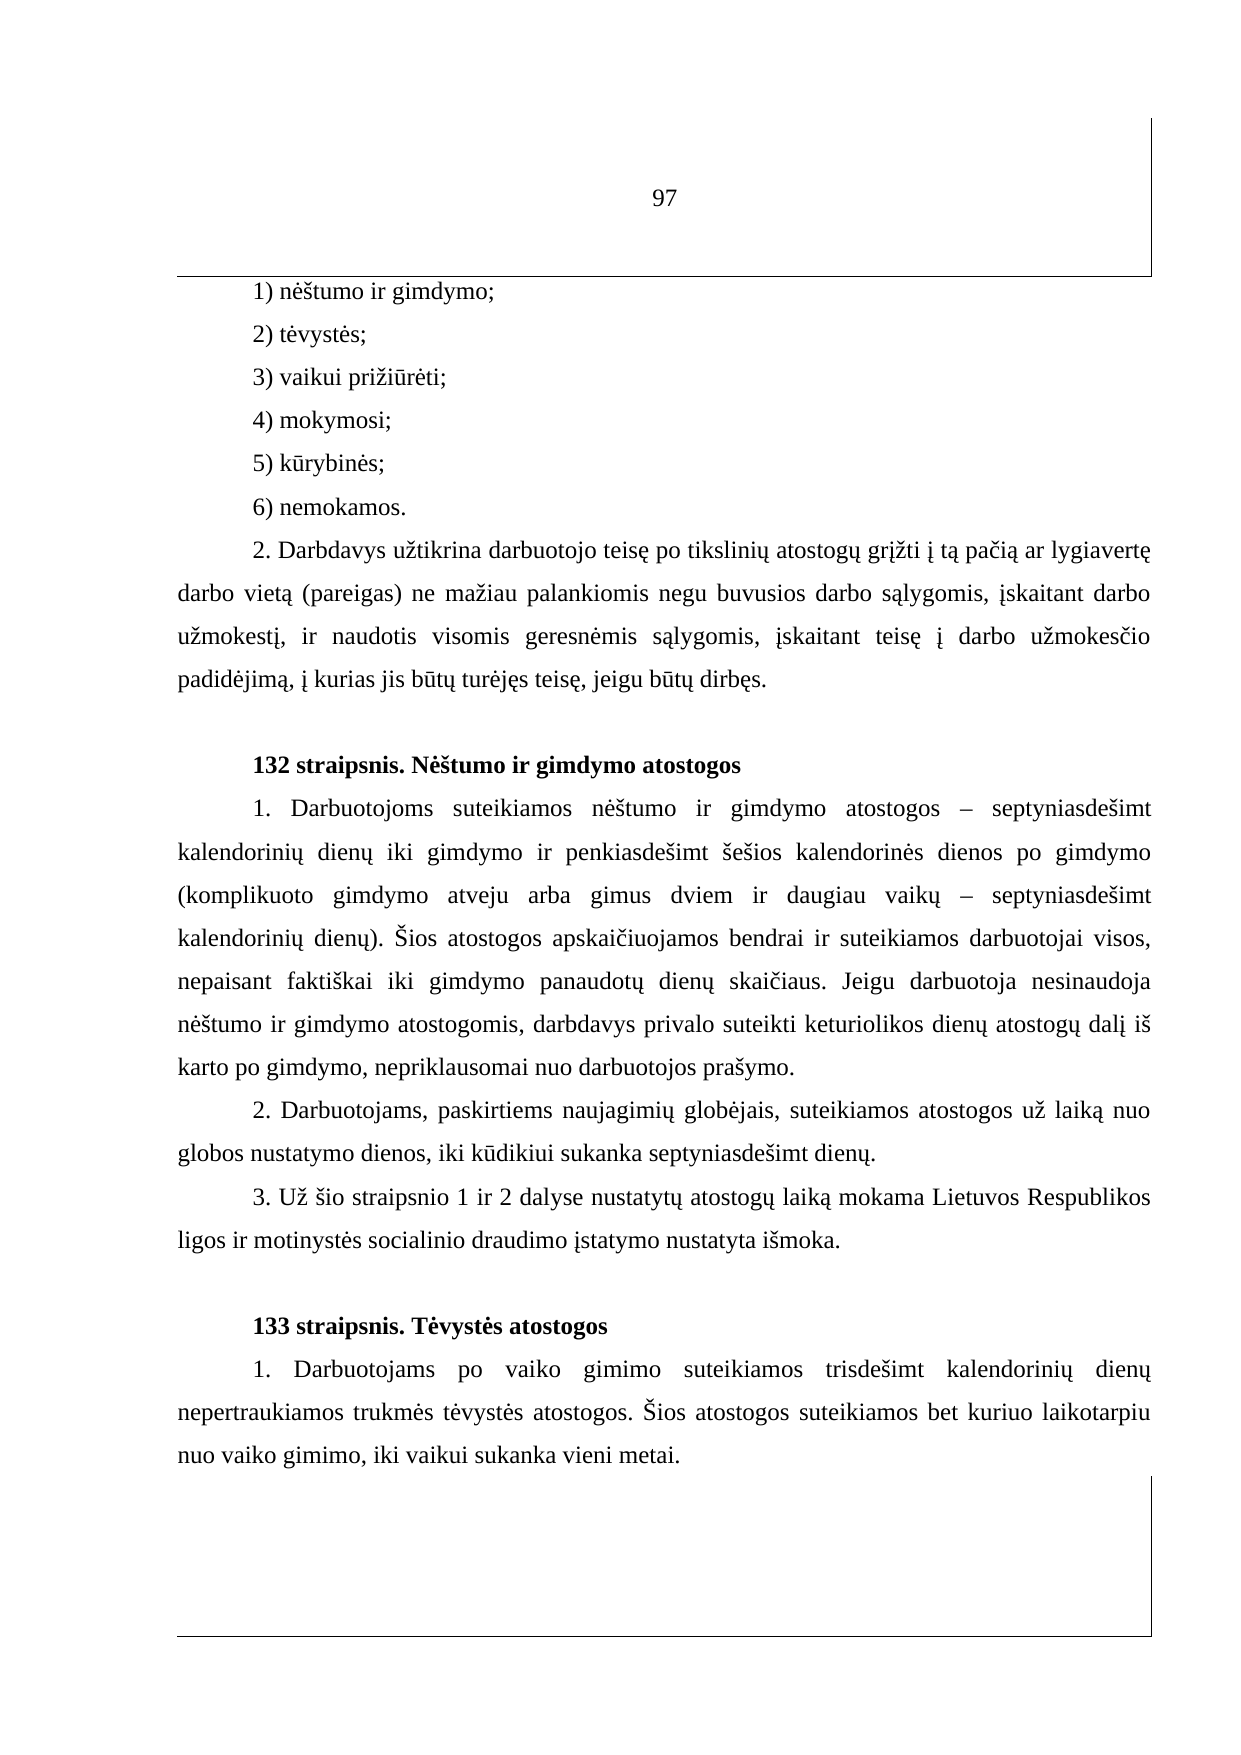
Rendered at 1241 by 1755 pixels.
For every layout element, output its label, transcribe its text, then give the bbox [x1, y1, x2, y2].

text 5) kūrybinės; [177, 448, 1152, 477]
text 2. Darbuotojams, paskirtiems naujagimių globėjais, suteikiamos atostogos už laiką nuo globos nustatymo dienos, iki kūdikiui sukanka septyniasdešimt dienų. [177, 1095, 1152, 1167]
text 2) tėvystės; [177, 319, 1152, 348]
text 1. Darbuotojoms suteikiamos nėštumo ir gimdymo atostogos – septyniasdešimt kalendorinių dienų iki gimdymo ir penkiasdešimt šešios kalendorinės dienos po gimdymo (komplikuoto gimdymo atveju arba gimus dviem ir daugiau vaikų – septyniasdešimt kalendorinių dienų). Šios atostogos apskaičiuojamos bendrai ir suteikiamos darbuotojai visos, nepaisant faktiškai iki gimdymo panaudotų dienų skaičiaus. Jeigu darbuotoja nesinaudoja nėštumo ir gimdymo atostogomis, darbdavys privalo suteikti keturiolikos dienų atostogų dalį iš karto po gimdymo, nepriklausomai nuo darbuotojos prašymo. [177, 793, 1152, 1081]
text 3. Už šio straipsnio 1 ir 2 dalyse nustatytų atostogų laiką mokama Lietuvos Respublikos ligos ir motinystės socialinio draudimo įstatymo nustatyta išmoka. [177, 1182, 1152, 1253]
text 1) nėštumo ir gimdymo; [177, 276, 1152, 305]
text 1. Darbuotojams po vaiko gimimo suteikiamos trisdešimt kalendorinių dienų nepertraukiamos trukmės tėvystės atostogos. Šios atostogos suteikiamos bet kuriuo laikotarpiu nuo vaiko gimimo, iki vaikui sukanka vieni metai. [177, 1354, 1152, 1469]
text 6) nemokamos. [177, 492, 1152, 520]
text 4) mokymosi; [177, 405, 1152, 434]
subtitle 133 straipsnis. Tėvystės atostogos [177, 1311, 1152, 1340]
text 2. Darbdavys užtikrina darbuotojo teisę po tikslinių atostogų grįžti į tą pačią ar lygiavertę darbo vietą (pareigas) ne mažiau palankiomis negu buvusios darbo sąlygomis, įskaitant darbo užmokestį, ir naudotis visomis geresnėmis sąlygomis, įskaitant teisę į darbo užmokesčio padidėjimą, į kurias jis būtų turėjęs teisę, jeigu būtų dirbęs. [177, 535, 1152, 693]
subtitle 132 straipsnis. Nėštumo ir gimdymo atostogos [177, 750, 1152, 779]
text 3) vaikui prižiūrėti; [177, 362, 1152, 391]
